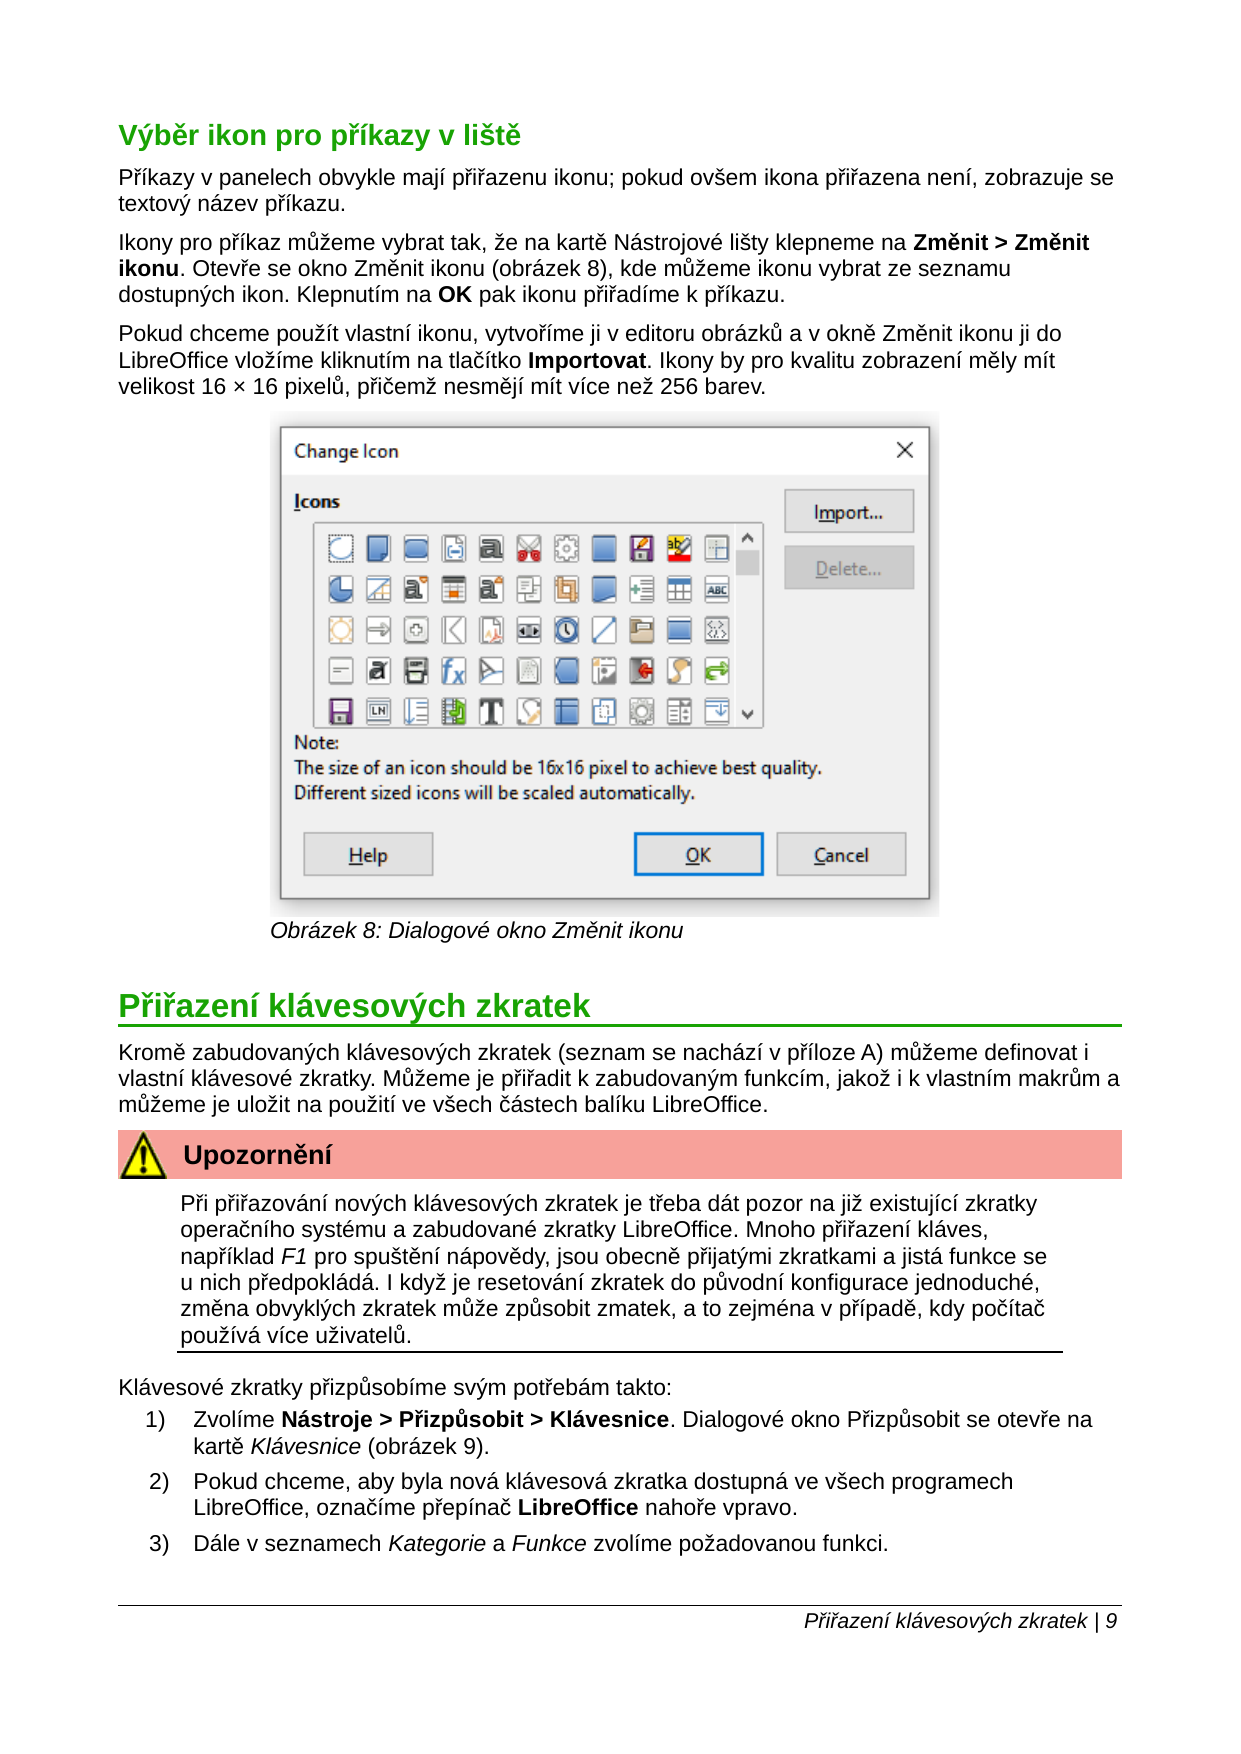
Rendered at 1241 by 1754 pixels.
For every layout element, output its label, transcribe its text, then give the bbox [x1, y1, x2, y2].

text Kromě zabudovaných klávesových zkratek (seznam se nachází v příloze A) můžeme definovat i vlastní klávesové zkratky. Můžeme je přiřadit k zabudovaným funkcím, jakož i k vlastním makrům a můžeme je uložit na použití ve všech částech balíku LibreOffice. [118, 1038, 1122, 1117]
text Pokud chceme použít vlastní ikonu, vytvoříme ji v editoru obrázků a v okně Změnit ikonu ji do LibreOffice vložíme kliknutím na tlačítko Importovat. Ikony by pro kvalitu zobrazení měly mít velikost 16 × 16 pixelů, přičemž nesmějí mít více než 256 barev. [118, 320, 1122, 399]
list Dále v seznamech Kategorie a Funkce zvolíme požadovanou funkci. [169, 1529, 1122, 1556]
picture [269, 411, 940, 917]
text Příkazy v panelech obvykle mají přiřazenu ikonu; pokud ovšem ikona přiřazena není, zobrazuje se textový název příkazu. [118, 163, 1122, 216]
list Pokud chceme, aby byla nová klávesová zkratka dostupná ve všech programech LibreOffice, označíme přepínač LibreOffice nahoře vpravo. [169, 1468, 1122, 1521]
text Ikony pro příkaz můžeme vybrat tak, že na kartě Nástrojové lišty klepneme na Změnit > Změnit ikonu. Otevře se okno Změnit ikonu (obrázek 8), kde můžeme ikonu vybrat ze seznamu dostupných ikon. Klepnutím na OK pak ikonu přiřadíme k příkazu. [118, 229, 1122, 308]
text Obrázek 8: Dialogové okno Změnit ikonu [270, 917, 971, 943]
subtitle Výběr ikon pro příkazy v liště [118, 118, 1122, 152]
text Při přiřazování nových klávesových zkratek je třeba dát pozor na již existující zkratky operačního systému a zabudované zkratky LibreOffice. Mnoho přiřazení kláves, například F1 pro spuštění nápovědy, jsou obecně přijatými zkratkami a jistá funkce se u nich předpokládá. I když je resetování zkratek do původní konfigurace jednoduché, změna obvyklých zkratek může způsobit zmatek, a to zejména v případě, kdy počítač používá více uživatelů. [177, 1187, 1063, 1351]
list Zvolíme Nástroje > Přizpůsobit > Klávesnice. Dialogové okno Přizpůsobit se otevře na kartě Klávesnice (obrázek 9). [165, 1406, 1122, 1459]
list Klávesové zkratky přizpůsobíme svým potřebám takto: [118, 1374, 1122, 1401]
subtitle Přiřazení klávesových zkratek [118, 986, 1122, 1024]
subtitle Upozornění [167, 1130, 1122, 1179]
picture [119, 1130, 167, 1179]
